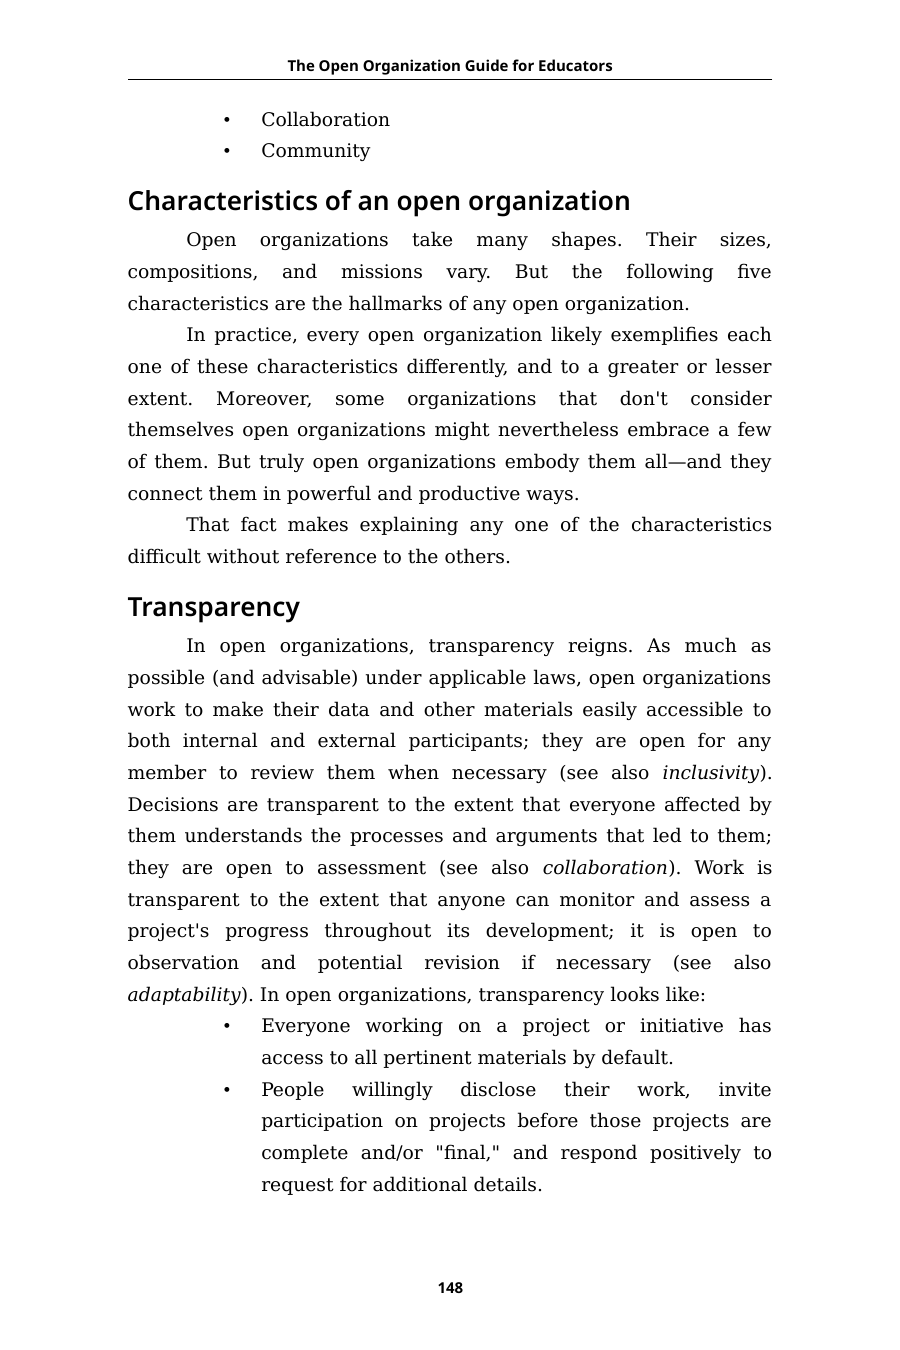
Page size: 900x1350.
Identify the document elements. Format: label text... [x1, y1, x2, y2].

list Everyone working on a project or initiative has access to all pertinent materials by default. [223, 1015, 772, 1069]
subtitle Transparency [127, 592, 772, 623]
list Collaboration [223, 109, 772, 131]
subtitle Characteristics of an open organization [127, 187, 772, 217]
text Open organizations take many shapes. Their sizes, compositions, and missions vary. But the following five characteristics are the hallmarks of any open organization. [127, 229, 772, 315]
text In open organizations, transparency reigns. As much as possible (and advisable) under applicable laws, open organizations work to make their data and other materials easily accessible to both internal and external participants; they are open for any member to review them when necessary (see also inclusivity). Decisions are transparent to the extent that everyone affected by them understands the processes and arguments that led to them; they are open to assessment (see also collaboration). Work is transparent to the extent that anyone can monitor and assess a project's progress throughout its development; it is open to observation and potential revision if necessary (see also adaptability). In open organizations, transparency looks like: [127, 635, 772, 1005]
text In practice, every open organization likely exemplifies each one of these characteristics differently, and to a greater or lesser extent. Moreover, some organizations that don't consider themselves open organizations might nevertheless embrace a few of them. But truly open organizations embody them all—and they connect them in powerful and productive ways. [127, 324, 772, 505]
list People willingly disclose their work, invite participation on projects before those projects are complete and/or "final," and respond positively to request for additional details. [223, 1078, 772, 1195]
text That fact makes explaining any one of the characteristics difficult without reference to the others. [127, 514, 772, 568]
list Community [223, 140, 772, 162]
